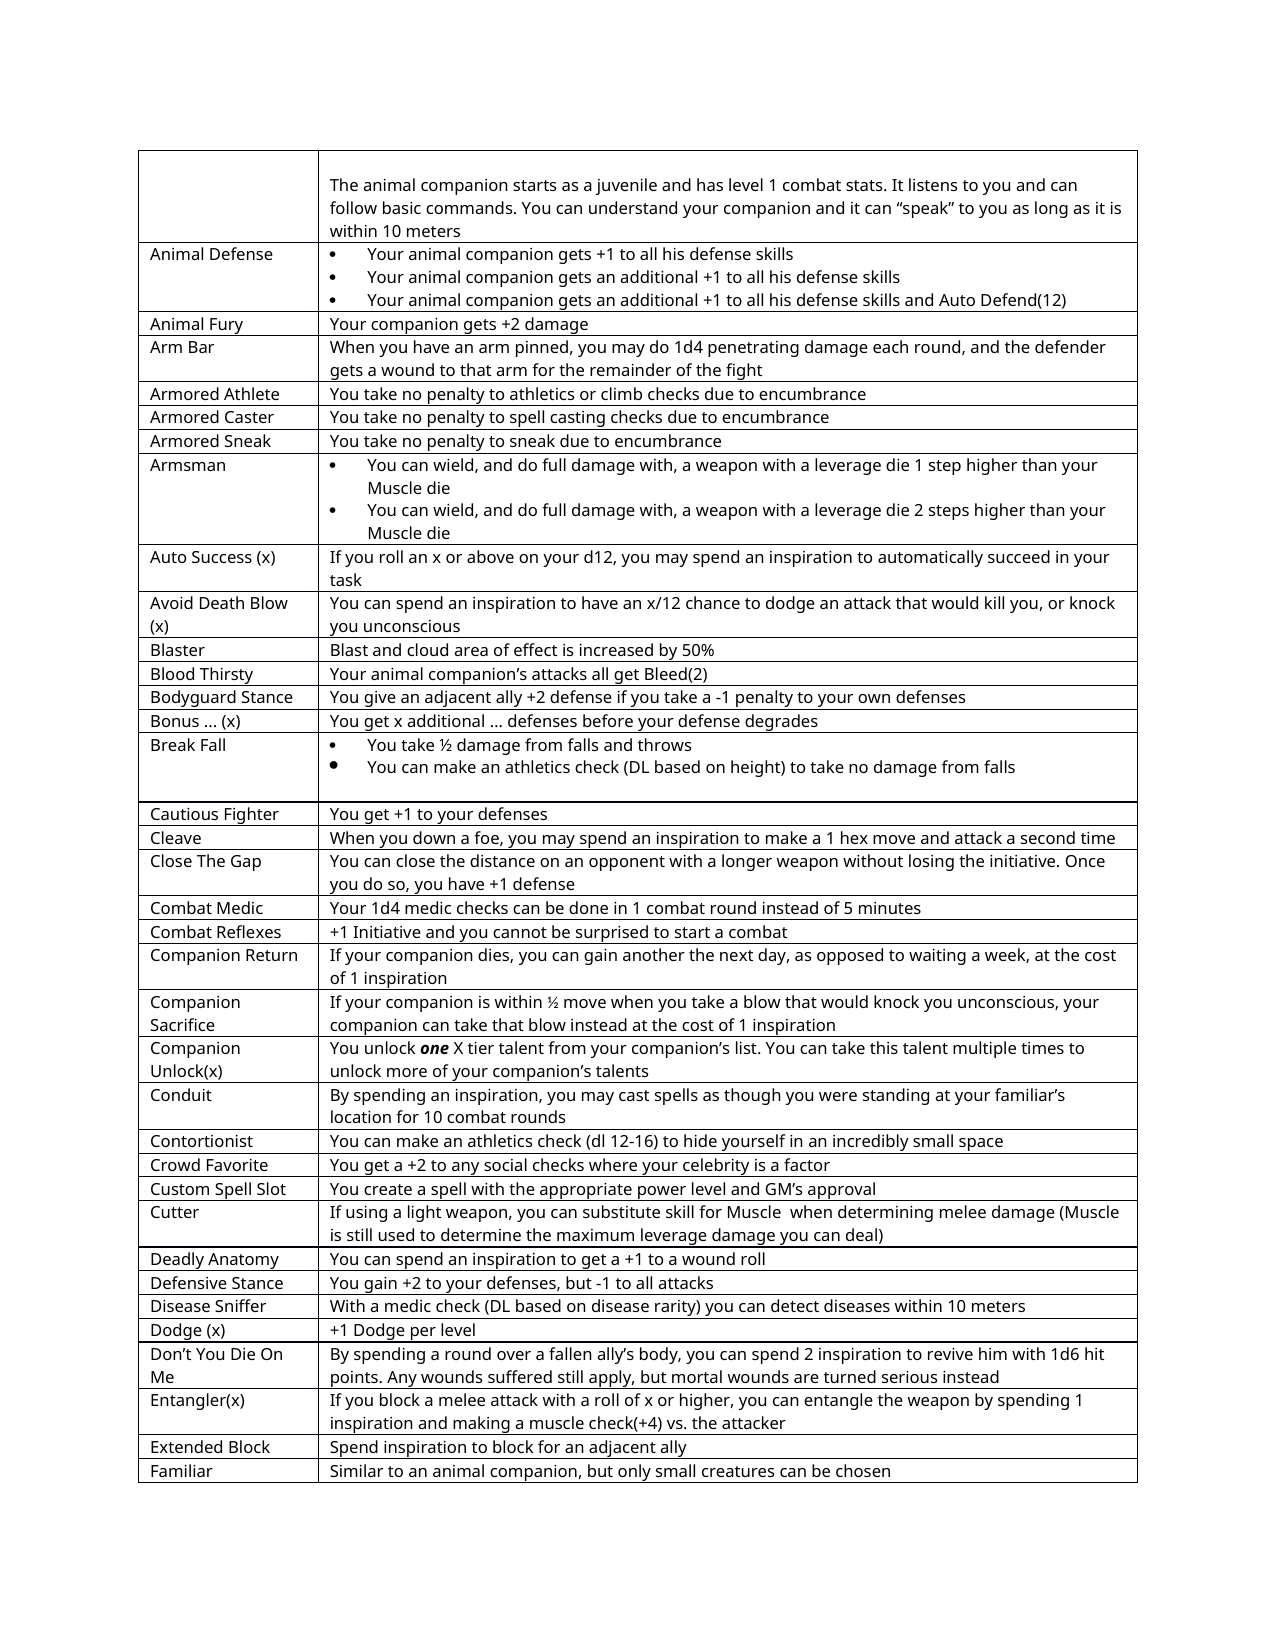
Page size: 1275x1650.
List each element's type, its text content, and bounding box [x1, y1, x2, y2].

table_cell Disease Sniffer [139, 1295, 318, 1318]
table_cell When you have an arm pinned, you may do 1d4 penetrating damage each round, and the defender gets a wound to that arm for the remainder of the fight [319, 336, 1137, 381]
table_cell You get a +2 to any social checks where your celebrity is a factor [319, 1154, 1137, 1176]
table_cell The animal companion starts as a juvenile and has level 1 combat stats. It listens to you and can follow basic commands. You can understand your companion and it can “speak” to you as long as it is within 10 meters [319, 151, 1137, 242]
table_cell If you block a melee attack with a roll of x or higher, you can entangle the weapon by spending 1 inspiration and making a muscle check(+4) vs. the attacker [319, 1389, 1137, 1434]
table_cell Arm Bar [139, 336, 318, 381]
table_cell By spending a round over a fallen ally’s body, you can spend 2 inspiration to revive him with 1d6 hit points. Any wounds suffered still apply, but mortal wounds are turned serious instead [319, 1343, 1137, 1388]
table_cell Spend inspiration to block for an adjacent ally [319, 1435, 1137, 1458]
table_cell Blaster [139, 638, 318, 661]
table_cell Your companion gets +2 damage [319, 312, 1137, 335]
table_cell Dodge (x) [139, 1319, 318, 1341]
table_cell Contortionist [139, 1130, 318, 1152]
table_cell Similar to an animal companion, but only small creatures can be chosen [319, 1459, 1137, 1482]
table_cell You can make an athletics check (dl 12-16) to hide yourself in an incredibly small space [319, 1130, 1137, 1152]
table_cell When you down a foe, you may spend an inspiration to make a 1 hex move and attack a second time [319, 826, 1137, 849]
table_cell You can spend an inspiration to have an x/12 chance to dodge an attack that would kill you, or knock you unconscious [319, 592, 1137, 637]
table_cell Close The Gap [139, 850, 318, 895]
table_cell +1 Initiative and you cannot be surprised to start a combat [319, 920, 1137, 943]
table_cell Crowd Favorite [139, 1154, 318, 1176]
table_cell You get x additional … defenses before your defense degrades [319, 710, 1137, 732]
table_cell If your companion is within ½ move when you take a blow that would knock you unconscious, your companion can take that blow instead at the cost of 1 inspiration [319, 990, 1137, 1036]
table_cell Avoid Death Blow (x) [139, 592, 318, 637]
table_cell Your animal companion’s attacks all get Bleed(2) [319, 662, 1137, 685]
table_cell Cleave [139, 826, 318, 849]
table_cell Bodyguard Stance [139, 686, 318, 708]
table_cell +1 Dodge per level [319, 1319, 1137, 1341]
table_cell Armsman [139, 454, 318, 544]
table_cell Defensive Stance [139, 1271, 318, 1294]
table_cell Animal Defense [139, 243, 318, 311]
table_cell Don’t You Die On Me [139, 1343, 318, 1388]
table_cell Companion Unlock(x) [139, 1037, 318, 1082]
table_cell Auto Success (x) [139, 545, 318, 591]
table_cell Cutter [139, 1201, 318, 1246]
table_cell Armored Athlete [139, 382, 318, 405]
table_cell Armored Sneak [139, 430, 318, 452]
table_cell You get +1 to your defenses [319, 803, 1137, 825]
table_cell You take ½ damage from falls and throws You can make an athletics check (DL based on height) to take no damage from falls [319, 733, 1137, 801]
table_cell You take no penalty to athletics or climb checks due to encumbrance [319, 382, 1137, 405]
table_cell You gain +2 to your defenses, but -1 to all attacks [319, 1271, 1137, 1294]
table_cell Your 1d4 medic checks can be done in 1 combat round instead of 5 minutes [319, 896, 1137, 919]
table_cell Your animal companion gets +1 to all his defense skills Your animal companion gets an additional +1 to all his defense skills Your animal companion gets an additional +1 to all his defense skills and Auto Defend(12) [319, 243, 1137, 311]
table_cell Combat Medic [139, 896, 318, 919]
table_cell Extended Block [139, 1435, 318, 1458]
table_cell Armored Caster [139, 406, 318, 429]
table_cell Custom Spell Slot [139, 1177, 318, 1200]
table_cell You take no penalty to sneak due to encumbrance [319, 430, 1137, 452]
table_cell Blood Thirsty [139, 662, 318, 685]
table_cell You can close the distance on an opponent with a longer weapon without losing the initiative. Once you do so, you have +1 defense [319, 850, 1137, 895]
table_cell You take no penalty to spell casting checks due to encumbrance [319, 406, 1137, 429]
table_cell If your companion dies, you can gain another the next day, as opposed to waiting a week, at the cost of 1 inspiration [319, 944, 1137, 989]
table_cell Companion Return [139, 944, 318, 989]
table_cell You can wield, and do full damage with, a weapon with a leverage die 1 step higher than your Muscle die You can wield, and do full damage with, a weapon with a leverage die 2 steps higher than your Muscle die [319, 454, 1137, 544]
table_cell [139, 151, 318, 242]
table_cell Familiar [139, 1459, 318, 1482]
table_cell You can spend an inspiration to get a +1 to a wound roll [319, 1248, 1137, 1270]
table_cell You give an adjacent ally +2 defense if you take a -1 penalty to your own defenses [319, 686, 1137, 708]
table_cell You unlock one X tier talent from your companion’s list. You can take this talent multiple times to unlock more of your companion’s talents [319, 1037, 1137, 1082]
table_cell Deadly Anatomy [139, 1248, 318, 1270]
table_cell By spending an inspiration, you may cast spells as though you were standing at your familiar’s location for 10 combat rounds [319, 1083, 1137, 1129]
table_cell Companion Sacrifice [139, 990, 318, 1036]
table_cell If using a light weapon, you can substitute skill for Muscle when determining melee damage (Muscle is still used to determine the maximum leverage damage you can deal) [319, 1201, 1137, 1246]
table_cell Entangler(x) [139, 1389, 318, 1434]
table_cell You create a spell with the appropriate power level and GM’s approval [319, 1177, 1137, 1200]
table_cell Break Fall [139, 733, 318, 801]
table_cell Animal Fury [139, 312, 318, 335]
table_cell Cautious Fighter [139, 803, 318, 825]
table_cell Conduit [139, 1083, 318, 1129]
table_cell Bonus ... (x) [139, 710, 318, 732]
table_cell With a medic check (DL based on disease rarity) you can detect diseases within 10 meters [319, 1295, 1137, 1318]
table_cell Blast and cloud area of effect is increased by 50% [319, 638, 1137, 661]
table_cell If you roll an x or above on your d12, you may spend an inspiration to automatically succeed in your task [319, 545, 1137, 591]
table_cell Combat Reflexes [139, 920, 318, 943]
